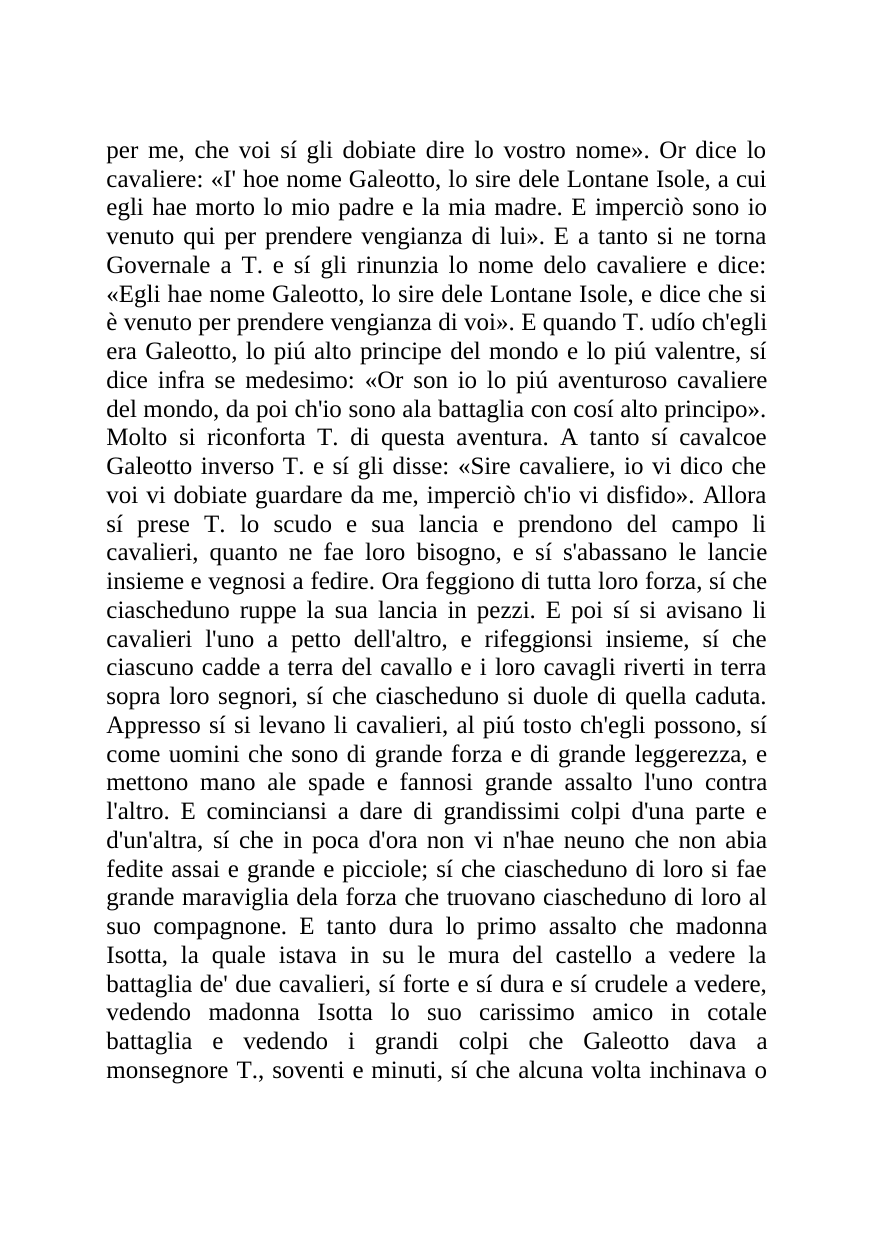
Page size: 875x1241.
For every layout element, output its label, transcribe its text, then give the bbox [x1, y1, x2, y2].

text per me, che voi sí gli dobiate dire lo vostro nome». Or dice lo cavaliere: «I' hoe nome Galeotto, lo sire dele Lontane Isole, a cui egli hae morto lo mio padre e la mia madre. E imperciò sono io venuto qui per prendere vengianza di lui». E a tanto si ne torna Governale a T. e sí gli rinunzia lo nome delo cavaliere e dice: «Egli hae nome Galeotto, lo sire dele Lontane Isole, e dice che si è venuto per prendere vengianza di voi». E quando T. udío ch'egli era Galeotto, lo piú alto principe del mondo e lo piú valentre, sí dice infra se medesimo: «Or son io lo piú aventuroso cavaliere del mondo, da poi ch'io sono ala battaglia con cosí alto principo». Molto si riconforta T. di questa aventura. A tanto sí cavalcoe Galeotto inverso T. e sí gli disse: «Sire cavaliere, io vi dico che voi vi dobiate guardare da me, imperciò ch'io vi disfido». Allora sí prese T. lo scudo e sua lancia e prendono del campo li cavalieri, quanto ne fae loro bisogno, e sí s'abassano le lancie insieme e vegnosi a fedire. Ora feggiono di tutta loro forza, sí che ciascheduno ruppe la sua lancia in pezzi. E poi sí si avisano li cavalieri l'uno a petto dell'altro, e rifeggionsi insieme, sí che ciascuno cadde a terra del cavallo e i loro cavagli riverti in terra sopra loro segnori, sí che ciascheduno si duole di quella caduta. Appresso sí si levano li cavalieri, al piú tosto ch'egli possono, sí come uomini che sono di grande forza e di grande leggerezza, e mettono mano ale spade e fannosi grande assalto l'uno contra l'altro. E cominciansi a dare di grandissimi colpi d'una parte e d'un'altra, sí che in poca d'ora non vi n'hae neuno che non abia fedite assai e grande e picciole; sí che ciascheduno di loro si fae grande maraviglia dela forza che truovano ciascheduno di loro al suo compagnone. E tanto dura lo primo assalto che madonna Isotta, la quale istava in su le mura del castello a vedere la battaglia de' due cavalieri, sí forte e sí dura e sí crudele a vedere, vedendo madonna Isotta lo suo carissimo amico in cotale battaglia e vedendo i grandi colpi che Galeotto dava a monsegnore T., soventi e minuti, sí che alcuna volta inchinava o [106, 135, 768, 1084]
